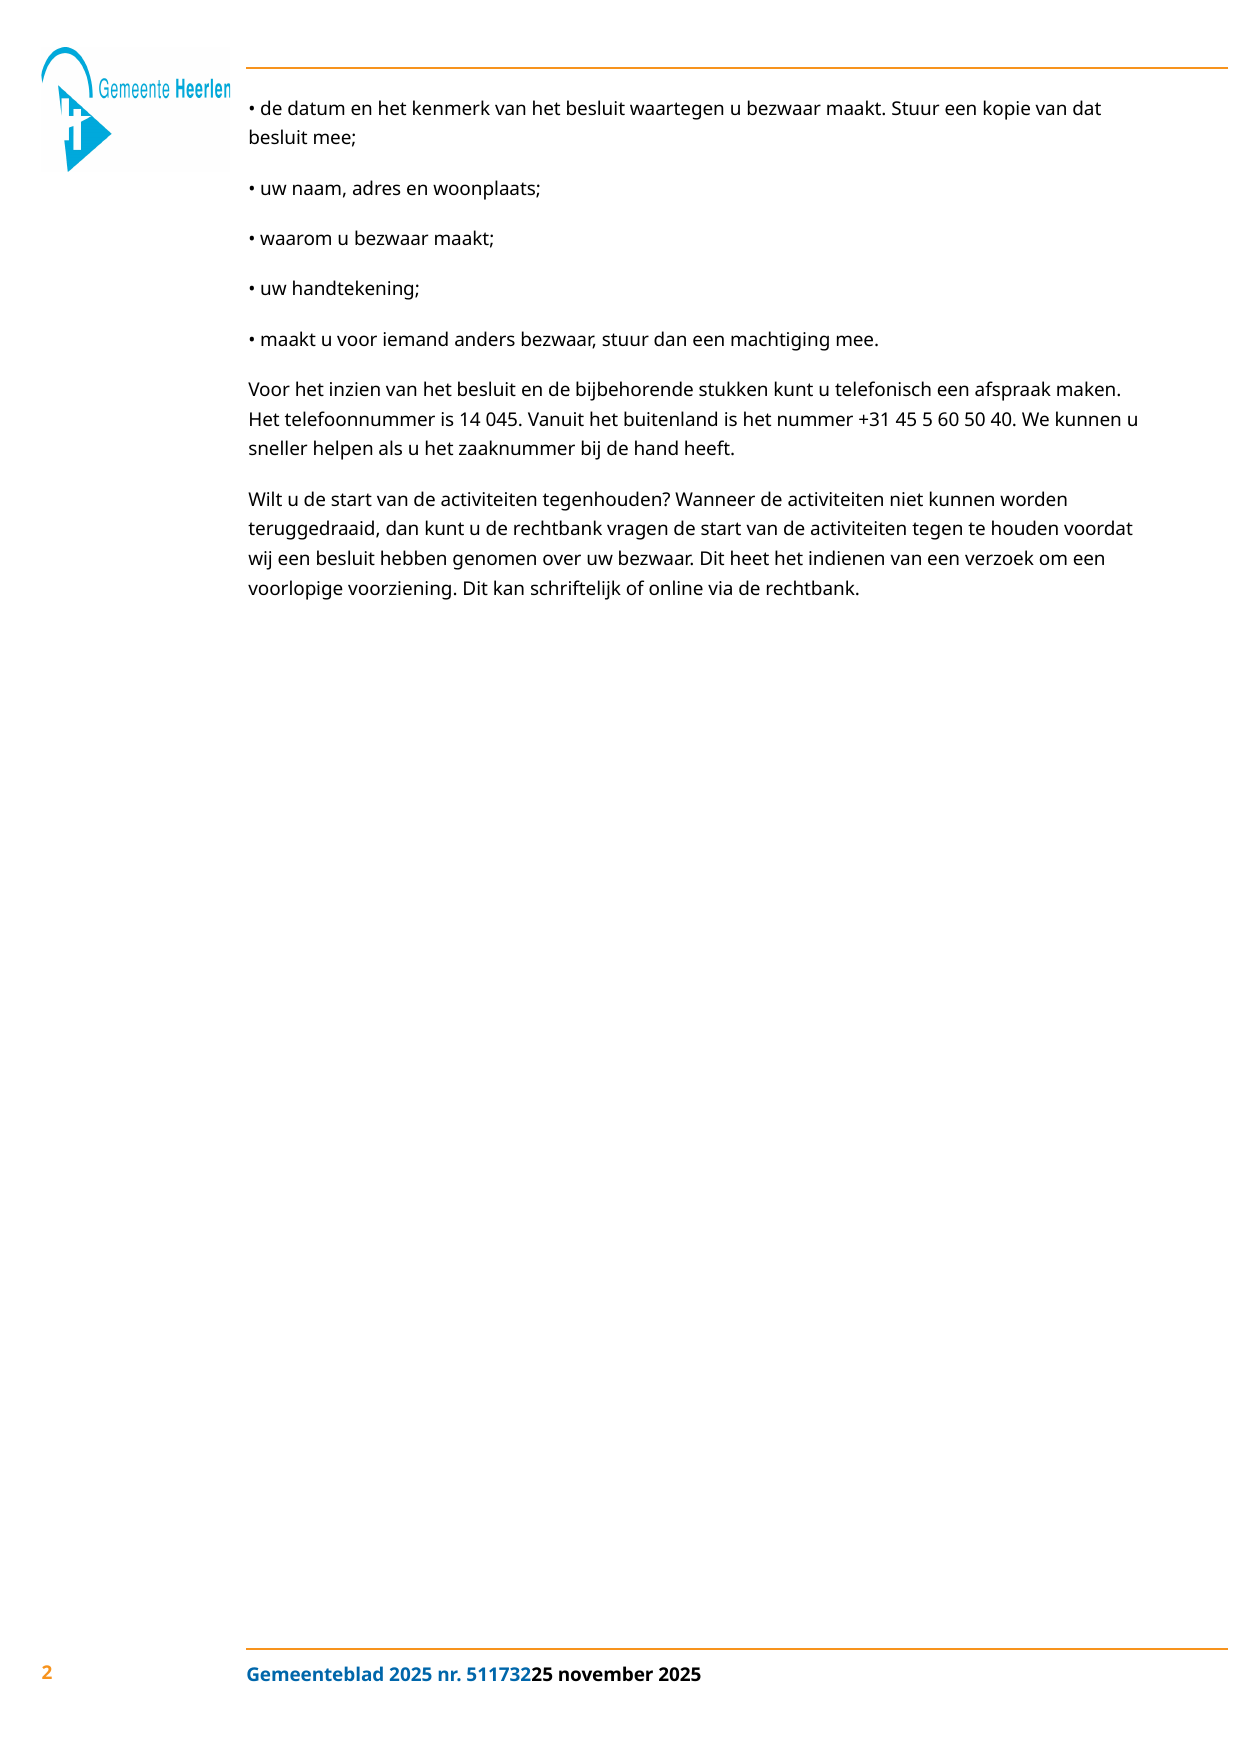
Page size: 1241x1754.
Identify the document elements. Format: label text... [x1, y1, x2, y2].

picture [41, 47, 231, 172]
text Voor het inzien van het besluit en de bijbehorende stukken kunt u telefonisch een afspraak maken. Het telefoonnummer is 14 045. Vanuit het buitenland is het nummer +31 45 5 60 50 40. We kunnen u sneller helpen als u het zaaknummer bij de hand heeft. [248, 376, 1152, 461]
text Wilt u de start van de activiteiten tegenhouden? Wanneer de activiteiten niet kunnen worden teruggedraaid, dan kunt u de rechtbank vragen de start van de activiteiten tegen te houden voordat wij een besluit hebben genomen over uw bezwaar. Dit heet het indienen van een verzoek om een voorlopige voorziening. Dit kan schriftelijk of online via de rechtbank. [248, 486, 1152, 601]
text • uw naam, adres en woonplaats; [248, 175, 1152, 201]
picture [41, 47, 59, 70]
text • uw handtekening; [248, 276, 1152, 301]
text • maakt u voor iemand anders bezwaar, stuur dan een machtiging mee. [248, 326, 1152, 352]
text • waarom u bezwaar maakt; [248, 225, 1152, 251]
text • de datum en het kenmerk van het besluit waartegen u bezwaar maakt. Stuur een kopie van dat besluit mee; [248, 95, 1152, 150]
